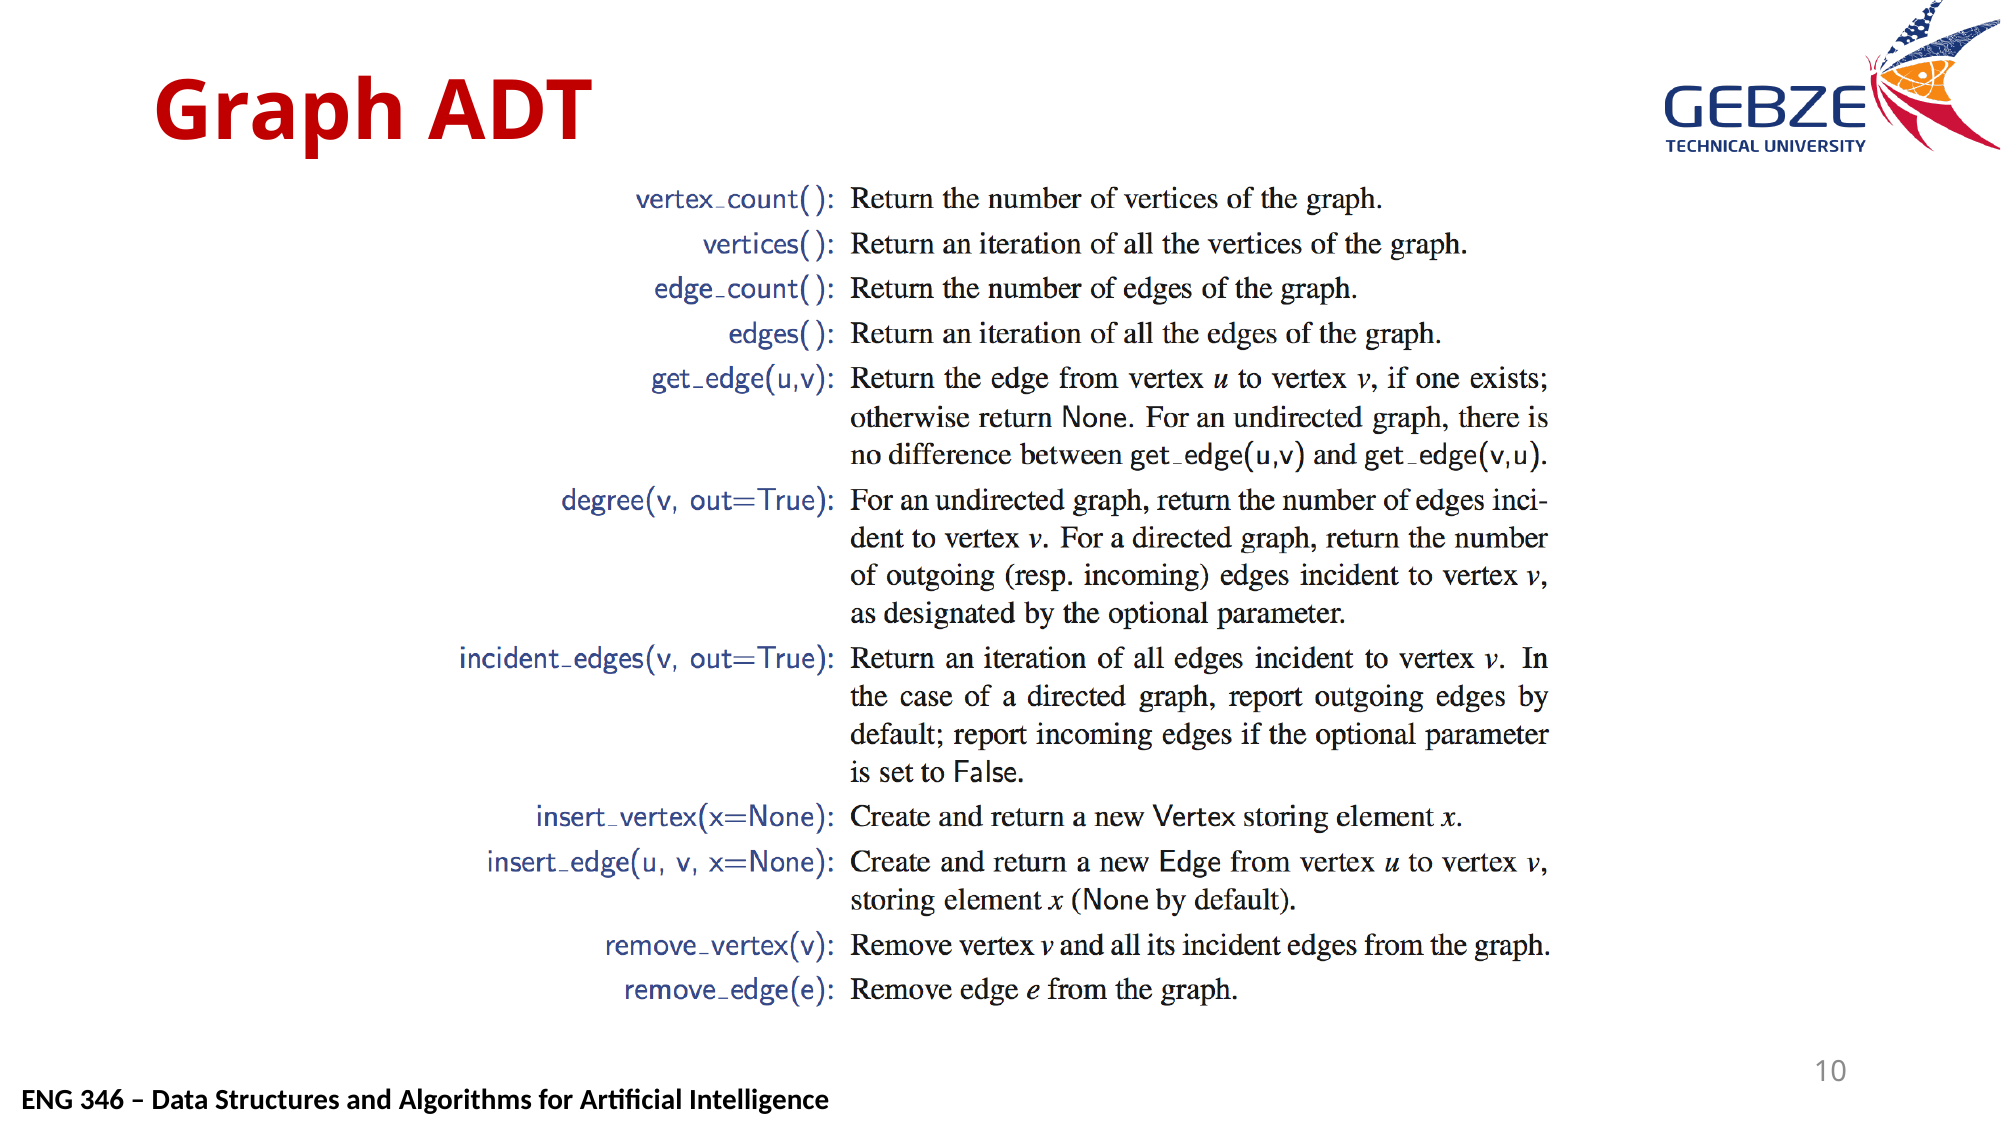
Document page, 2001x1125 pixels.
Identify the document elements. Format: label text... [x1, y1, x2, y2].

picture [1665, 0, 2001, 152]
title Graph ADT [137, 59, 1863, 166]
picture [419, 170, 1580, 1031]
slide_number [1412, 1042, 1863, 1103]
